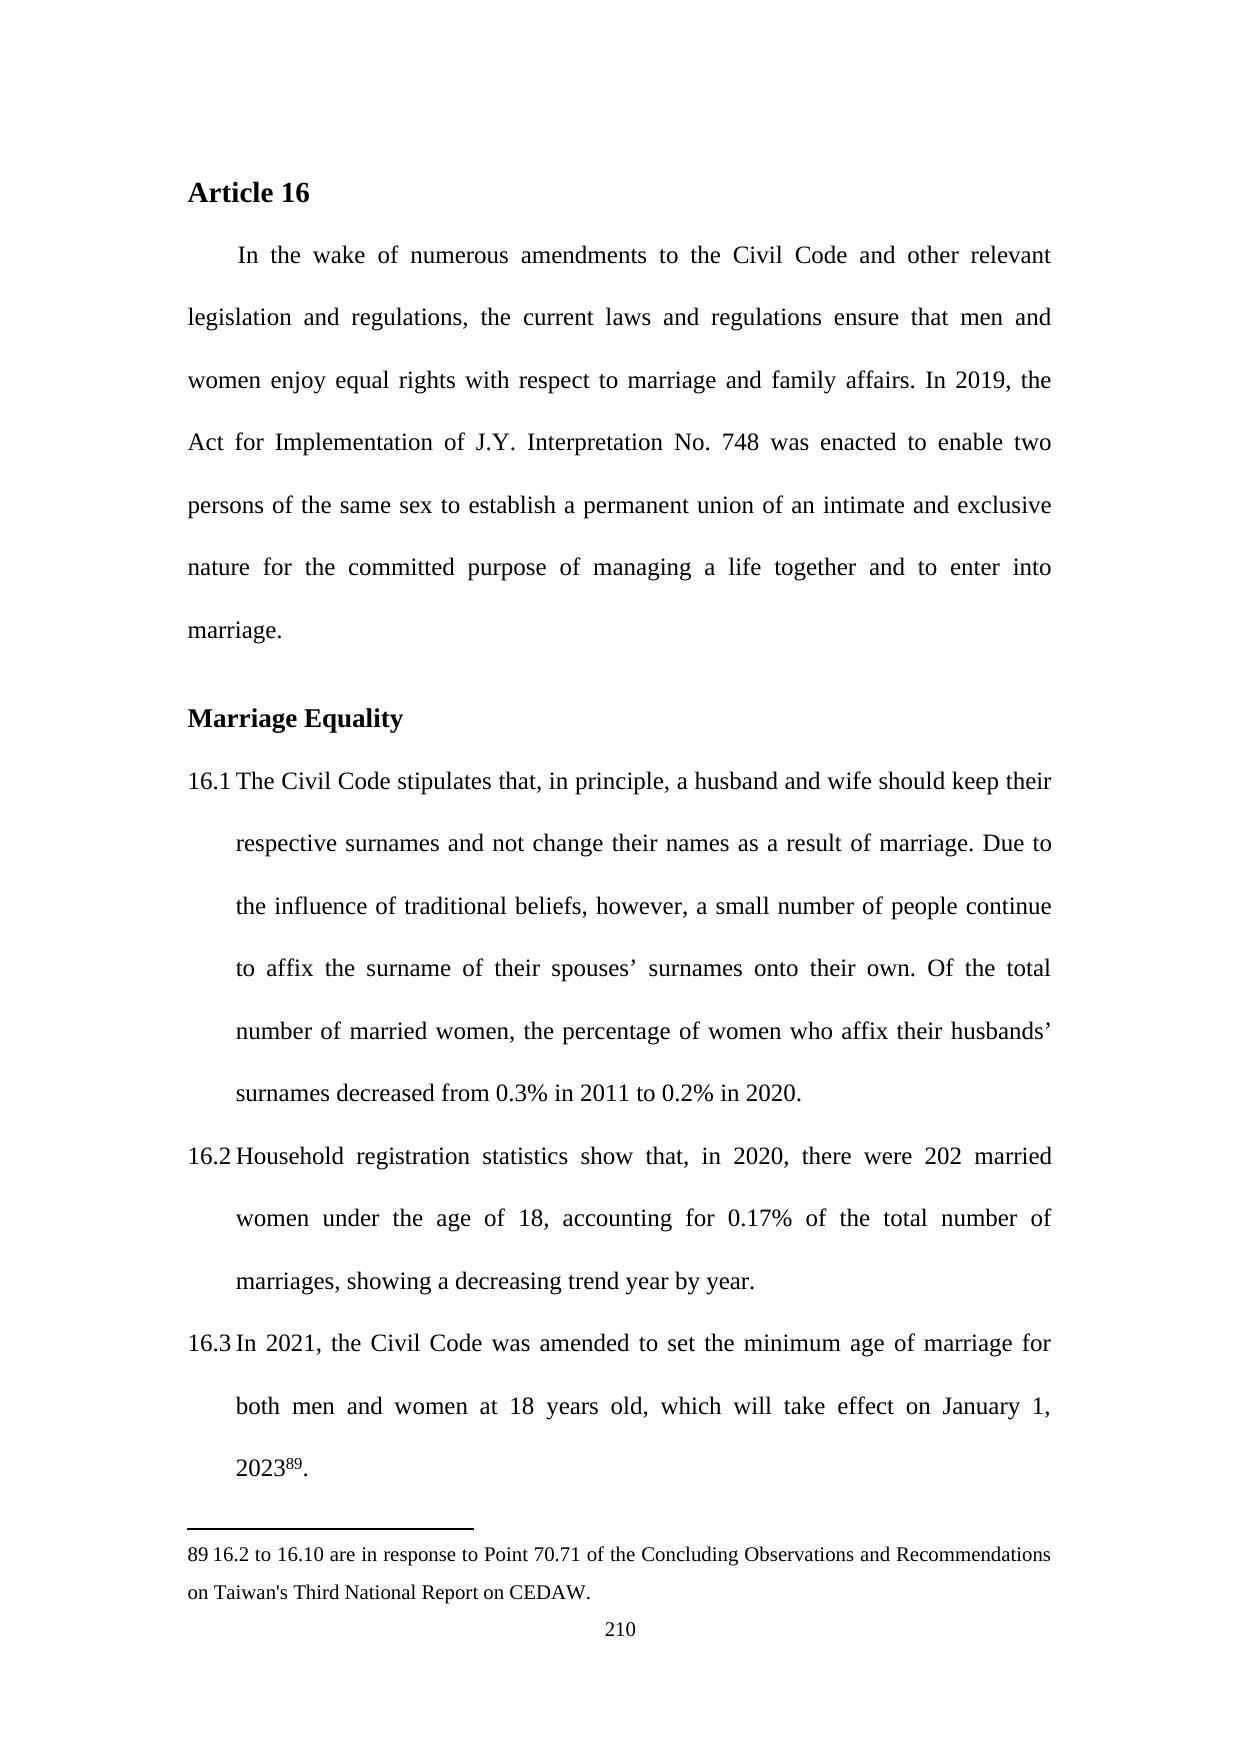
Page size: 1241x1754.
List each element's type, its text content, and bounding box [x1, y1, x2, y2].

text In the wake of numerous amendments to the Civil Code and other relevant legislation and regulations, the current laws and regulations ensure that men and women enjoy equal rights with respect to marriage and family affairs. In 2019, the Act for Implementation of J.Y. Interpretation No. 748 was enacted to enable two persons of the same sex to establish a permanent union of an intimate and exclusive nature for the committed purpose of managing a life together and to enter into marriage. [187, 212, 1053, 650]
subtitle Marriage Equality [187, 676, 1053, 739]
list Household registration statistics show that, in 2020, there were 202 married women under the age of 18, accounting for 0.17% of the total number of marriages, showing a decreasing trend year by year. [187, 1114, 1053, 1301]
list 16.2 to 16.10 are in response to Point 70.71 of the Concluding Observations and Recommendations on Taiwan's Third National Report on CEDAW. [187, 1529, 1053, 1604]
subtitle Article 16 [187, 150, 1053, 212]
list The Civil Code stipulates that, in principle, a husband and wife should keep their respective surnames and not change their names as a result of marriage. Due to the influence of traditional beliefs, however, a small number of people continue to affix the surname of their spouses’ surnames onto their own. Of the total number of married women, the percentage of women who affix their husbands’ surnames decreased from 0.3% in 2011 to 0.2% in 2020. [187, 739, 1053, 1114]
list In 2021, the Civil Code was amended to set the minimum age of marriage for both men and women at 18 years old, which will take effect on January 1, 2023. [187, 1301, 1053, 1489]
